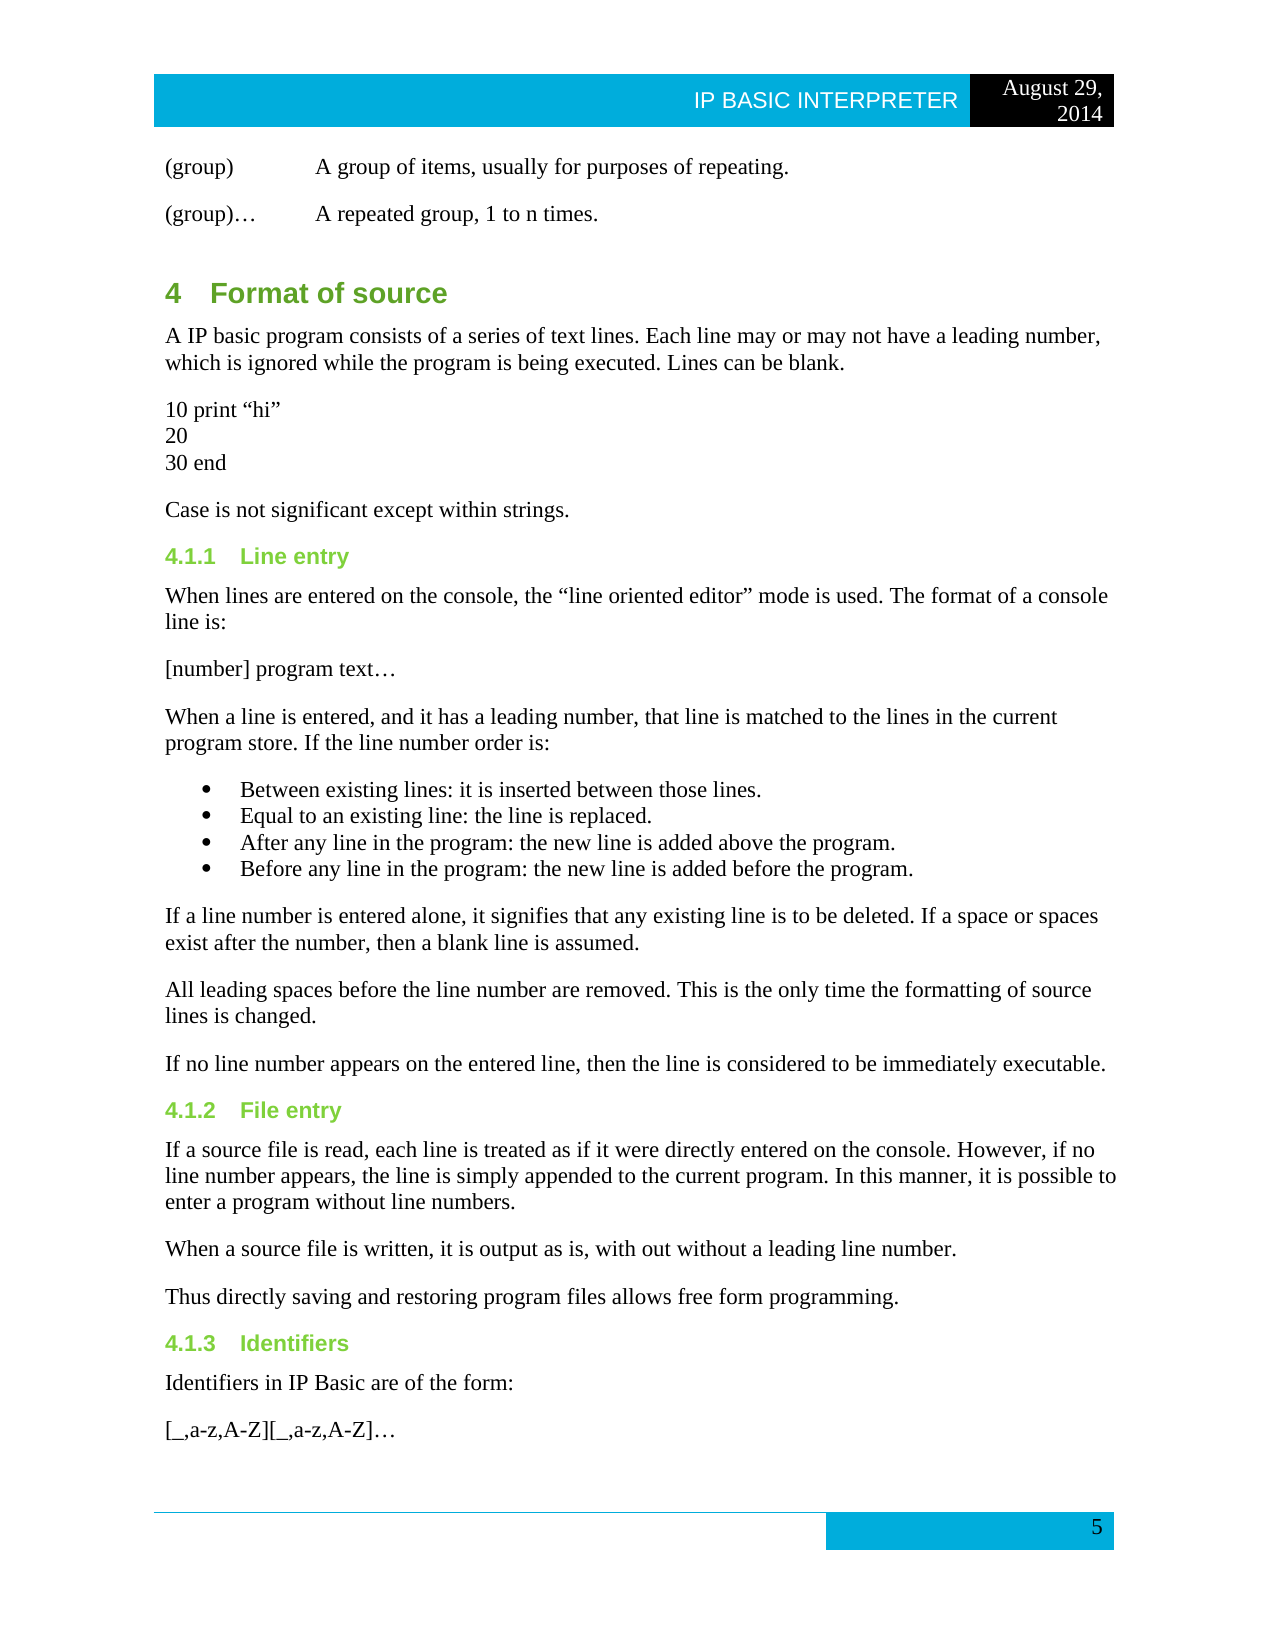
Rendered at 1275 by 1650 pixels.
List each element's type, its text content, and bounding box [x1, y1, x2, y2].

text [_,a-z,A-Z][_,a-z,A-Z]… [165, 1416, 1125, 1442]
list After any line in the program: the new line is added above the program. [202, 829, 1125, 855]
text If a line number is entered alone, it signifies that any existing line is to be deleted. If a space or spaces exist after the number, then a blank line is assumed. [165, 902, 1125, 955]
text Identifiers in IP Basic are of the form: [165, 1369, 1125, 1395]
text (group) A group of items, usually for purposes of repeating. [165, 153, 1125, 179]
text When a line is entered, and it has a leading number, that line is matched to the lines in the current program store. If the line number order is: [165, 703, 1125, 755]
text 10 print “hi” [165, 396, 1125, 422]
text 20 [165, 422, 1125, 449]
list Before any line in the program: the new line is added before the program. [202, 855, 1125, 882]
text When lines are entered on the console, the “line oriented editor” mode is used. The format of a console line is: [165, 582, 1125, 635]
text If no line number appears on the entered line, then the line is considered to be immediately executable. [165, 1049, 1125, 1076]
subtitle Format of source [165, 276, 1125, 310]
text Case is not significant except within strings. [165, 496, 1125, 522]
text 30 end [165, 449, 1125, 475]
text (group)… A repeated group, 1 to n times. [165, 200, 1125, 226]
text If a source file is read, each line is treated as if it were directly entered on the console. However, if no line number appears, the line is simply appended to the current program. In this manner, it is possible to enter a program without line numbers. [165, 1136, 1125, 1215]
subtitle Line entry [165, 543, 1125, 569]
text When a source file is written, it is output as is, with out without a leading line number. [165, 1236, 1125, 1262]
subtitle Identifiers [165, 1330, 1125, 1356]
subtitle File entry [165, 1097, 1125, 1123]
text A IP basic program consists of a series of text lines. Each line may or may not have a leading number, which is ignored while the program is being executed. Lines can be blank. [165, 322, 1125, 375]
list Equal to an existing line: the line is replaced. [202, 803, 1125, 829]
text [number] program text… [165, 656, 1125, 682]
text All leading spaces before the line number are removed. This is the only time the formatting of source lines is changed. [165, 976, 1125, 1029]
text Thus directly saving and restoring program files allows free form programming. [165, 1283, 1125, 1309]
list Between existing lines: it is inserted between those lines. [202, 776, 1125, 803]
